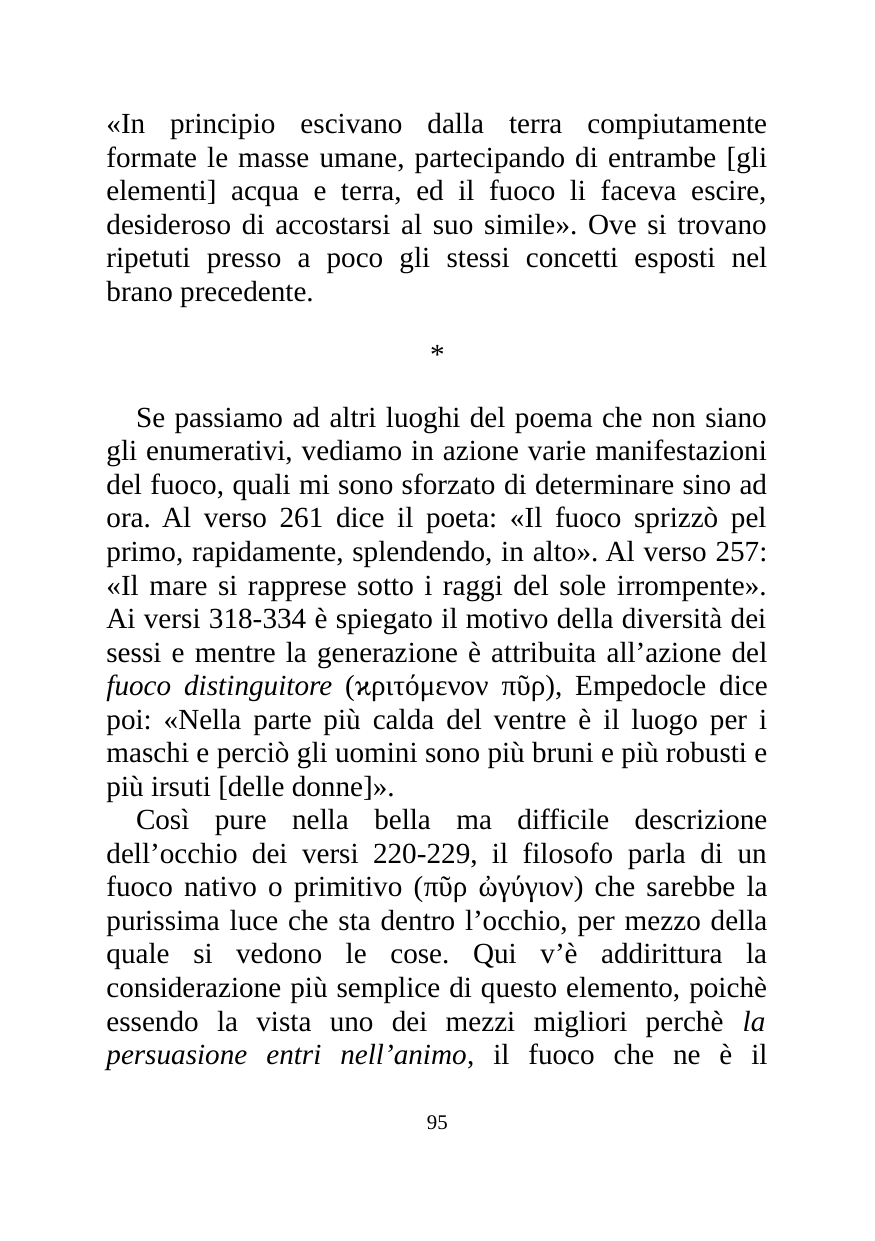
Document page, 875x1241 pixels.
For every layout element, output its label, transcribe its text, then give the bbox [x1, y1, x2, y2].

text Se passiamo ad altri luoghi del poema che non siano gli enumerativi, vediamo in azione varie manifestazioni del fuoco, quali mi sono sforzato di determinare sino ad ora. Al verso 261 dice il poeta: «Il fuoco sprizzò pel primo, rapidamente, splendendo, in alto». Al verso 257: «Il mare si rapprese sotto i raggi del sole irrompente». Ai versi 318-334 è spiegato il motivo della diversità dei sessi e mentre la generazione è attribuita all’azione del fuoco distinguitore (ϰριτόμενον πῦρ), Empedocle dice poi: «Nella parte più calda del ventre è il luogo per i maschi e perciò gli uomini sono più bruni e più robusti e più irsuti [delle donne]». [106, 400, 768, 802]
text Così pure nella bella ma difficile descrizione dell’occhio dei versi 220-229, il filosofo parla di un fuoco nativo o primitivo (πῦρ ὠγύγιον) che sarebbe la purissima luce che sta dentro l’occhio, per mezzo della quale si vedono le cose. Qui v’è addirittura la considerazione più semplice di questo elemento, poichè essendo la vista uno dei mezzi migliori perchè la persuasione entri nell’animo, il fuoco che ne è il [106, 802, 768, 1071]
text * [106, 337, 768, 371]
text «In principio escivano dalla terra compiutamente formate le masse umane, partecipando di entrambe [gli elementi] acqua e terra, ed il fuoco li faceva escire, desideroso di accostarsi al suo simile». Ove si trovano ripetuti presso a poco gli stessi concetti esposti nel brano precedente. [106, 106, 768, 307]
